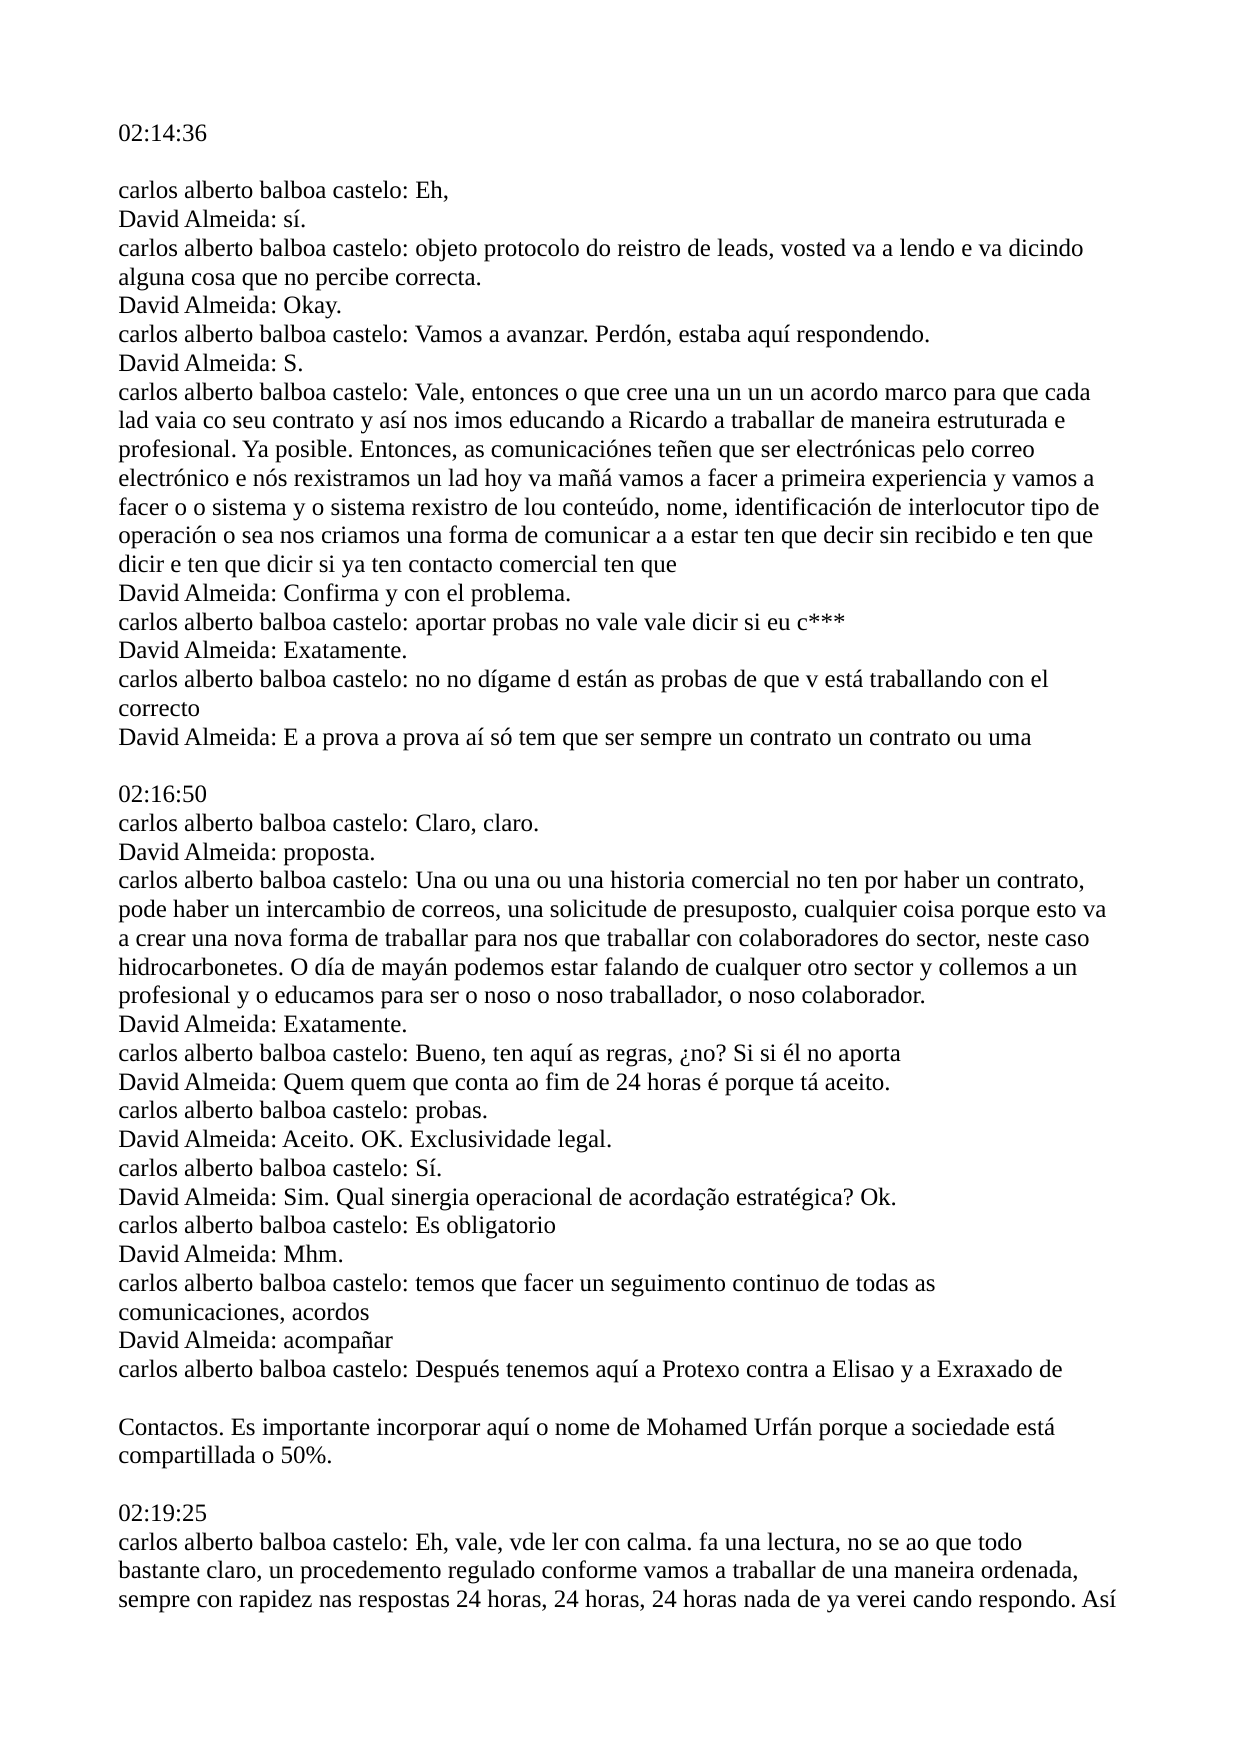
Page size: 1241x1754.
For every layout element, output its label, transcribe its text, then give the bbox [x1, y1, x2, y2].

table_header 02:14:36 carlos alberto balboa castelo: Eh, David Almeida: sí. carlos alberto balboa castelo: objeto protocolo do reistro de leads, vosted va a lendo e va dicindo alguna cosa que no percibe correcta. David Almeida: Okay. carlos alberto balboa castelo: Vamos a avanzar. Perdón, estaba aquí respondendo. David Almeida: S. carlos alberto balboa castelo: Vale, entonces o que cree una un un un acordo marco para que cada lad vaia co seu contrato y así nos imos educando a Ricardo a traballar de maneira estruturada e profesional. Ya posible. Entonces, as comunicaciónes teñen que ser electrónicas pelo correo electrónico e nós rexistramos un lad hoy va mañá vamos a facer a primeira experiencia y vamos a facer o o sistema y o sistema rexistro de lou conteúdo, nome, identificación de interlocutor tipo de operación o sea nos criamos una forma de comunicar a a estar ten que decir sin recibido e ten que dicir e ten que dicir si ya ten contacto comercial ten que David Almeida: Confirma y con el problema. carlos alberto balboa castelo: aportar probas no vale vale dicir si eu c*** David Almeida: Exatamente. carlos alberto balboa castelo: no no dígame d están as probas de que v está traballando con el correcto David Almeida: E a prova a prova aí só tem que ser sempre un contrato un contrato ou uma 02:16:50 carlos alberto balboa castelo: Claro, claro. David Almeida: proposta. carlos alberto balboa castelo: Una ou una ou una historia comercial no ten por haber un contrato, pode haber un intercambio de correos, una solicitude de presuposto, cualquier coisa porque esto va a crear una nova forma de traballar para nos que traballar con colaboradores do sector, neste caso hidrocarbonetes. O día de mayán podemos estar falando de cualquer otro sector y collemos a un profesional y o educamos para ser o noso o noso traballador, o noso colaborador. David Almeida: Exatamente. carlos alberto balboa castelo: Bueno, ten aquí as regras, ¿no? Si si él no aporta David Almeida: Quem quem que conta ao fim de 24 horas é porque tá aceito. carlos alberto balboa castelo: probas. David Almeida: Aceito. OK. Exclusividade legal. carlos alberto balboa castelo: Sí. David Almeida: Sim. Qual sinergia operacional de acordação estratégica? Ok. carlos alberto balboa castelo: Es obligatorio David Almeida: Mhm. carlos alberto balboa castelo: temos que facer un seguimento continuo de todas as comunicaciones, acordos David Almeida: acompañar carlos alberto balboa castelo: Después tenemos aquí a Protexo contra a Elisao y a Exraxado de Contactos. Es importante incorporar aquí o nome de Mohamed Urfán porque a sociedade está compartillada o 50%. 02:19:25 carlos alberto balboa castelo: Eh, vale, vde ler con calma. fa una lectura, no se ao que todo bastante claro, un procedemento regulado conforme vamos a traballar de una maneira ordenada, sempre con rapidez nas respostas 24 horas, 24 horas, 24 horas nada de ya verei cando respondo. Así [118, 118, 1122, 1613]
